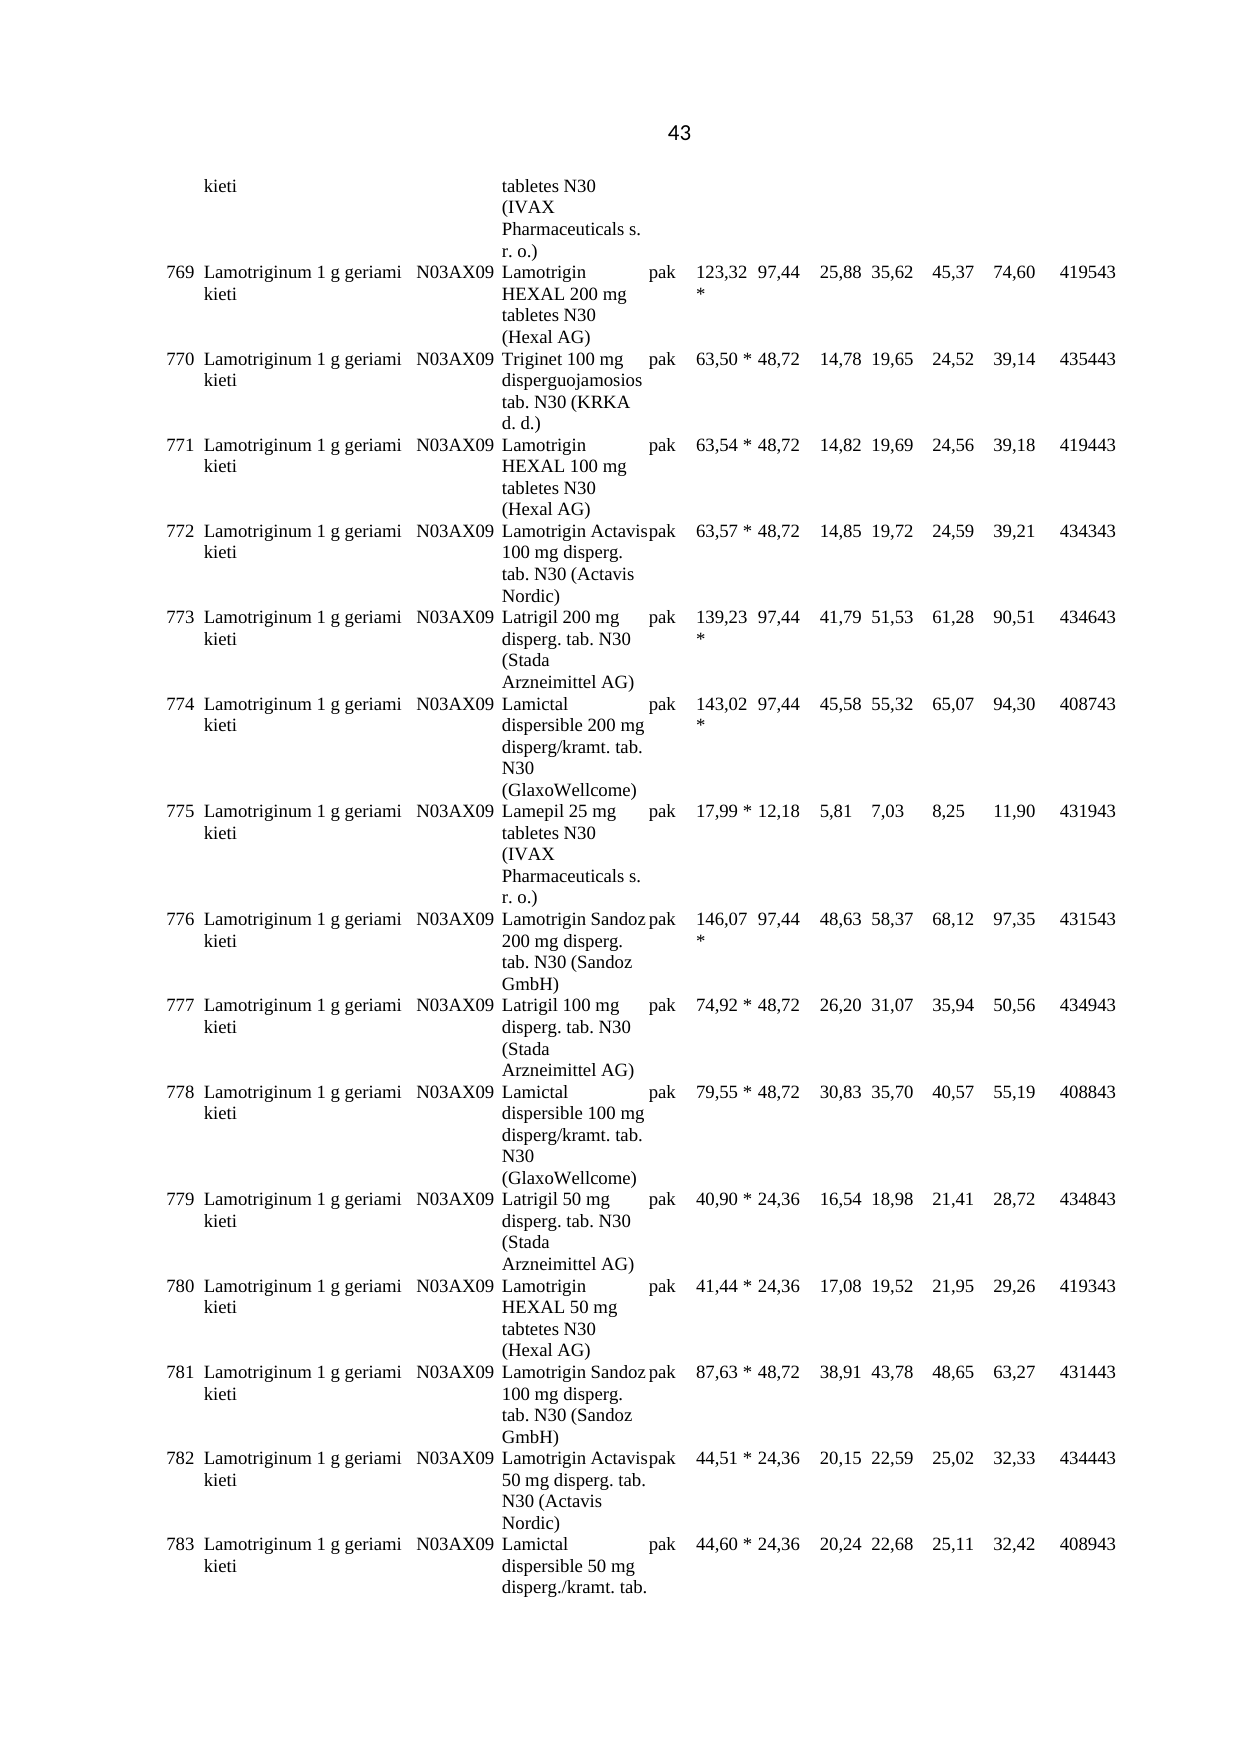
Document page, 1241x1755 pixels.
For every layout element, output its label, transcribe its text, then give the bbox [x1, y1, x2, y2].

table_cell Lamotrigin HEXAL 100 mg tabletes N30 (Hexal AG) [502, 434, 648, 520]
table_cell 17,08 [820, 1275, 871, 1361]
table_cell 63,27 [993, 1361, 1059, 1447]
table_cell 63,57 * [696, 520, 758, 606]
table_cell [416, 175, 502, 261]
table_cell 419343 [1060, 1275, 1127, 1361]
table_cell pak [649, 1447, 696, 1533]
table_cell 408843 [1060, 1081, 1127, 1188]
table_cell 90,51 [993, 606, 1059, 692]
table_cell Lamictal dispersible 50 mg disperg./kramt. tab. [502, 1533, 648, 1598]
table_cell Lamepil 25 mg tabletes N30 (IVAX Pharmaceuticals s. r. o.) [502, 800, 648, 908]
table_cell 65,07 [932, 693, 993, 800]
table_cell 61,28 [932, 606, 993, 692]
table_cell 19,52 [871, 1275, 932, 1361]
table_cell 772 [166, 520, 203, 606]
table_cell 39,14 [993, 348, 1059, 434]
table_cell N03AX09 [416, 994, 502, 1081]
table_cell 97,44 [758, 606, 819, 692]
table_cell [1060, 175, 1127, 261]
table_cell pak [649, 520, 696, 606]
table_cell 16,54 [820, 1188, 871, 1274]
table_cell 14,78 [820, 348, 871, 434]
table_cell 58,37 [871, 908, 932, 994]
table_cell Lamotriginum 1 g geriami kieti [204, 1533, 416, 1598]
table_cell N03AX09 [416, 606, 502, 692]
table_cell 25,88 [820, 261, 871, 347]
table_cell 408943 [1060, 1533, 1127, 1598]
table_cell Latrigil 200 mg disperg. tab. N30 (Stada Arzneimittel AG) [502, 606, 648, 692]
table_cell 773 [166, 606, 203, 692]
table_cell 21,41 [932, 1188, 993, 1274]
table_cell [696, 175, 758, 261]
table_cell 97,44 [758, 261, 819, 347]
table_cell 408743 [1060, 693, 1127, 800]
table_cell 434443 [1060, 1447, 1127, 1533]
table_cell 68,12 [932, 908, 993, 994]
table_cell 38,91 [820, 1361, 871, 1447]
table_cell 775 [166, 800, 203, 908]
table_cell pak [649, 348, 696, 434]
table_cell [932, 175, 993, 261]
table_cell 434643 [1060, 606, 1127, 692]
table_cell Lamotriginum 1 g geriami kieti [204, 1188, 416, 1274]
table_cell N03AX09 [416, 1361, 502, 1447]
table_cell 41,79 [820, 606, 871, 692]
table_cell N03AX09 [416, 1081, 502, 1188]
table_cell 5,81 [820, 800, 871, 908]
table_cell 779 [166, 1188, 203, 1274]
table_cell 22,68 [871, 1533, 932, 1598]
table_cell 39,21 [993, 520, 1059, 606]
table_cell 43,78 [871, 1361, 932, 1447]
table_cell Lamotriginum 1 g geriami kieti [204, 800, 416, 908]
table_cell 24,36 [758, 1275, 819, 1361]
table_cell [993, 175, 1059, 261]
table_cell 26,20 [820, 994, 871, 1081]
table_cell 434943 [1060, 994, 1127, 1081]
table_cell pak [649, 994, 696, 1081]
table_cell 139,23 * [696, 606, 758, 692]
table_cell 123,32 * [696, 261, 758, 347]
table_cell tabletes N30 (IVAX Pharmaceuticals s. r. o.) [502, 175, 648, 261]
table_cell Lamotrigin HEXAL 50 mg tabtetes N30 (Hexal AG) [502, 1275, 648, 1361]
table_cell Lamotriginum 1 g geriami kieti [204, 606, 416, 692]
table_cell N03AX09 [416, 434, 502, 520]
table_cell 431443 [1060, 1361, 1127, 1447]
table_cell pak [649, 908, 696, 994]
table_cell 435443 [1060, 348, 1127, 434]
table_cell Lamotriginum 1 g geriami kieti [204, 1275, 416, 1361]
table_cell N03AX09 [416, 800, 502, 908]
table_cell 40,90 * [696, 1188, 758, 1274]
table_cell 94,30 [993, 693, 1059, 800]
table_cell 32,33 [993, 1447, 1059, 1533]
table_cell Lamotrigin Actavis 50 mg disperg. tab. N30 (Actavis Nordic) [502, 1447, 648, 1533]
table_cell 35,62 [871, 261, 932, 347]
table_cell 48,72 [758, 348, 819, 434]
table_cell 24,56 [932, 434, 993, 520]
table_cell pak [649, 1361, 696, 1447]
table_cell 24,36 [758, 1188, 819, 1274]
table_cell 19,72 [871, 520, 932, 606]
table_cell pak [649, 261, 696, 347]
table_cell 97,35 [993, 908, 1059, 994]
table_cell 48,72 [758, 1081, 819, 1188]
table_cell N03AX09 [416, 1188, 502, 1274]
table_cell 780 [166, 1275, 203, 1361]
table_cell 8,25 [932, 800, 993, 908]
table_cell Lamotriginum 1 g geriami kieti [204, 434, 416, 520]
table_cell N03AX09 [416, 348, 502, 434]
table_cell 31,07 [871, 994, 932, 1081]
table_cell pak [649, 1275, 696, 1361]
table_cell 28,72 [993, 1188, 1059, 1274]
table_cell 143,02 * [696, 693, 758, 800]
table_cell 97,44 [758, 693, 819, 800]
table_cell 51,53 [871, 606, 932, 692]
table_cell 48,63 [820, 908, 871, 994]
table_cell 24,36 [758, 1533, 819, 1598]
table_cell 18,98 [871, 1188, 932, 1274]
table_cell 24,59 [932, 520, 993, 606]
table_cell 781 [166, 1361, 203, 1447]
table_cell 434343 [1060, 520, 1127, 606]
table_cell Lamotrigin HEXAL 200 mg tabletes N30 (Hexal AG) [502, 261, 648, 347]
table_cell Lamotrigin Actavis 100 mg disperg. tab. N30 (Actavis Nordic) [502, 520, 648, 606]
table_cell Lamotriginum 1 g geriami kieti [204, 520, 416, 606]
table_cell pak [649, 800, 696, 908]
table_cell 30,83 [820, 1081, 871, 1188]
table_cell 12,18 [758, 800, 819, 908]
table_cell Lamotriginum 1 g geriami kieti [204, 908, 416, 994]
table_cell 769 [166, 261, 203, 347]
table_cell 29,26 [993, 1275, 1059, 1361]
table_cell pak [649, 434, 696, 520]
table_cell Lamotriginum 1 g geriami kieti [204, 994, 416, 1081]
table_cell Lamotrigin Sandoz 100 mg disperg. tab. N30 (Sandoz GmbH) [502, 1361, 648, 1447]
table_cell [871, 175, 932, 261]
table_cell N03AX09 [416, 520, 502, 606]
table_cell 771 [166, 434, 203, 520]
table_cell 20,15 [820, 1447, 871, 1533]
table_cell 48,72 [758, 1361, 819, 1447]
table_cell 14,85 [820, 520, 871, 606]
table_cell 48,72 [758, 520, 819, 606]
table_cell kieti [204, 175, 416, 261]
table_cell 21,95 [932, 1275, 993, 1361]
table_cell 32,42 [993, 1533, 1059, 1598]
table_cell Latrigil 50 mg disperg. tab. N30 (Stada Arzneimittel AG) [502, 1188, 648, 1274]
table_cell 74,92 * [696, 994, 758, 1081]
table_cell 22,59 [871, 1447, 932, 1533]
table_cell 419543 [1060, 261, 1127, 347]
table_cell 431543 [1060, 908, 1127, 994]
table_cell 45,37 [932, 261, 993, 347]
table_cell 776 [166, 908, 203, 994]
table_cell 79,55 * [696, 1081, 758, 1188]
table_cell 48,72 [758, 434, 819, 520]
table_cell [758, 175, 819, 261]
table_cell [649, 175, 696, 261]
table_cell 434843 [1060, 1188, 1127, 1274]
table_cell 774 [166, 693, 203, 800]
table_cell 17,99 * [696, 800, 758, 908]
table_cell 19,65 [871, 348, 932, 434]
table_cell [820, 175, 871, 261]
table_cell pak [649, 606, 696, 692]
table_cell Latrigil 100 mg disperg. tab. N30 (Stada Arzneimittel AG) [502, 994, 648, 1081]
table_cell Lamotriginum 1 g geriami kieti [204, 261, 416, 347]
table_cell 74,60 [993, 261, 1059, 347]
table_cell 63,50 * [696, 348, 758, 434]
table_cell N03AX09 [416, 1533, 502, 1598]
table_cell 39,18 [993, 434, 1059, 520]
table_cell 7,03 [871, 800, 932, 908]
table_cell N03AX09 [416, 908, 502, 994]
table_cell 146,07 * [696, 908, 758, 994]
table_cell 87,63 * [696, 1361, 758, 1447]
table_cell 40,57 [932, 1081, 993, 1188]
table_cell pak [649, 1081, 696, 1188]
table_cell 777 [166, 994, 203, 1081]
table_cell 35,70 [871, 1081, 932, 1188]
table_cell 770 [166, 348, 203, 434]
table_cell 48,65 [932, 1361, 993, 1447]
table_cell 41,44 * [696, 1275, 758, 1361]
table_cell 14,82 [820, 434, 871, 520]
table_cell N03AX09 [416, 1275, 502, 1361]
table_cell 97,44 [758, 908, 819, 994]
table_cell 48,72 [758, 994, 819, 1081]
table_cell [166, 175, 203, 261]
table_cell 55,32 [871, 693, 932, 800]
table_cell Lamotriginum 1 g geriami kieti [204, 1081, 416, 1188]
table_cell 44,60 * [696, 1533, 758, 1598]
table_cell Lamotriginum 1 g geriami kieti [204, 1447, 416, 1533]
table_cell 778 [166, 1081, 203, 1188]
table_cell Lamotriginum 1 g geriami kieti [204, 348, 416, 434]
table_cell Lamictal dispersible 200 mg disperg/kramt. tab. N30 (GlaxoWellcome) [502, 693, 648, 800]
table_cell 45,58 [820, 693, 871, 800]
table_cell 11,90 [993, 800, 1059, 908]
table_cell N03AX09 [416, 261, 502, 347]
table_cell 63,54 * [696, 434, 758, 520]
table_cell 25,11 [932, 1533, 993, 1598]
table_cell 44,51 * [696, 1447, 758, 1533]
table_cell Lamictal dispersible 100 mg disperg/kramt. tab. N30 (GlaxoWellcome) [502, 1081, 648, 1188]
table_cell 25,02 [932, 1447, 993, 1533]
table_cell N03AX09 [416, 1447, 502, 1533]
table_cell 419443 [1060, 434, 1127, 520]
table_cell 55,19 [993, 1081, 1059, 1188]
table_cell 24,52 [932, 348, 993, 434]
table_cell 24,36 [758, 1447, 819, 1533]
table_cell 50,56 [993, 994, 1059, 1081]
table_cell Lamotriginum 1 g geriami kieti [204, 1361, 416, 1447]
table_cell Lamotriginum 1 g geriami kieti [204, 693, 416, 800]
table_cell N03AX09 [416, 693, 502, 800]
table_cell 20,24 [820, 1533, 871, 1598]
table_cell 431943 [1060, 800, 1127, 908]
table_cell pak [649, 1533, 696, 1598]
table_cell 782 [166, 1447, 203, 1533]
table_cell pak [649, 1188, 696, 1274]
table_cell 35,94 [932, 994, 993, 1081]
table_cell 783 [166, 1533, 203, 1598]
table_cell Triginet 100 mg disperguojamosios tab. N30 (KRKA d. d.) [502, 348, 648, 434]
table_cell pak [649, 693, 696, 800]
table_cell Lamotrigin Sandoz 200 mg disperg. tab. N30 (Sandoz GmbH) [502, 908, 648, 994]
table_cell 19,69 [871, 434, 932, 520]
